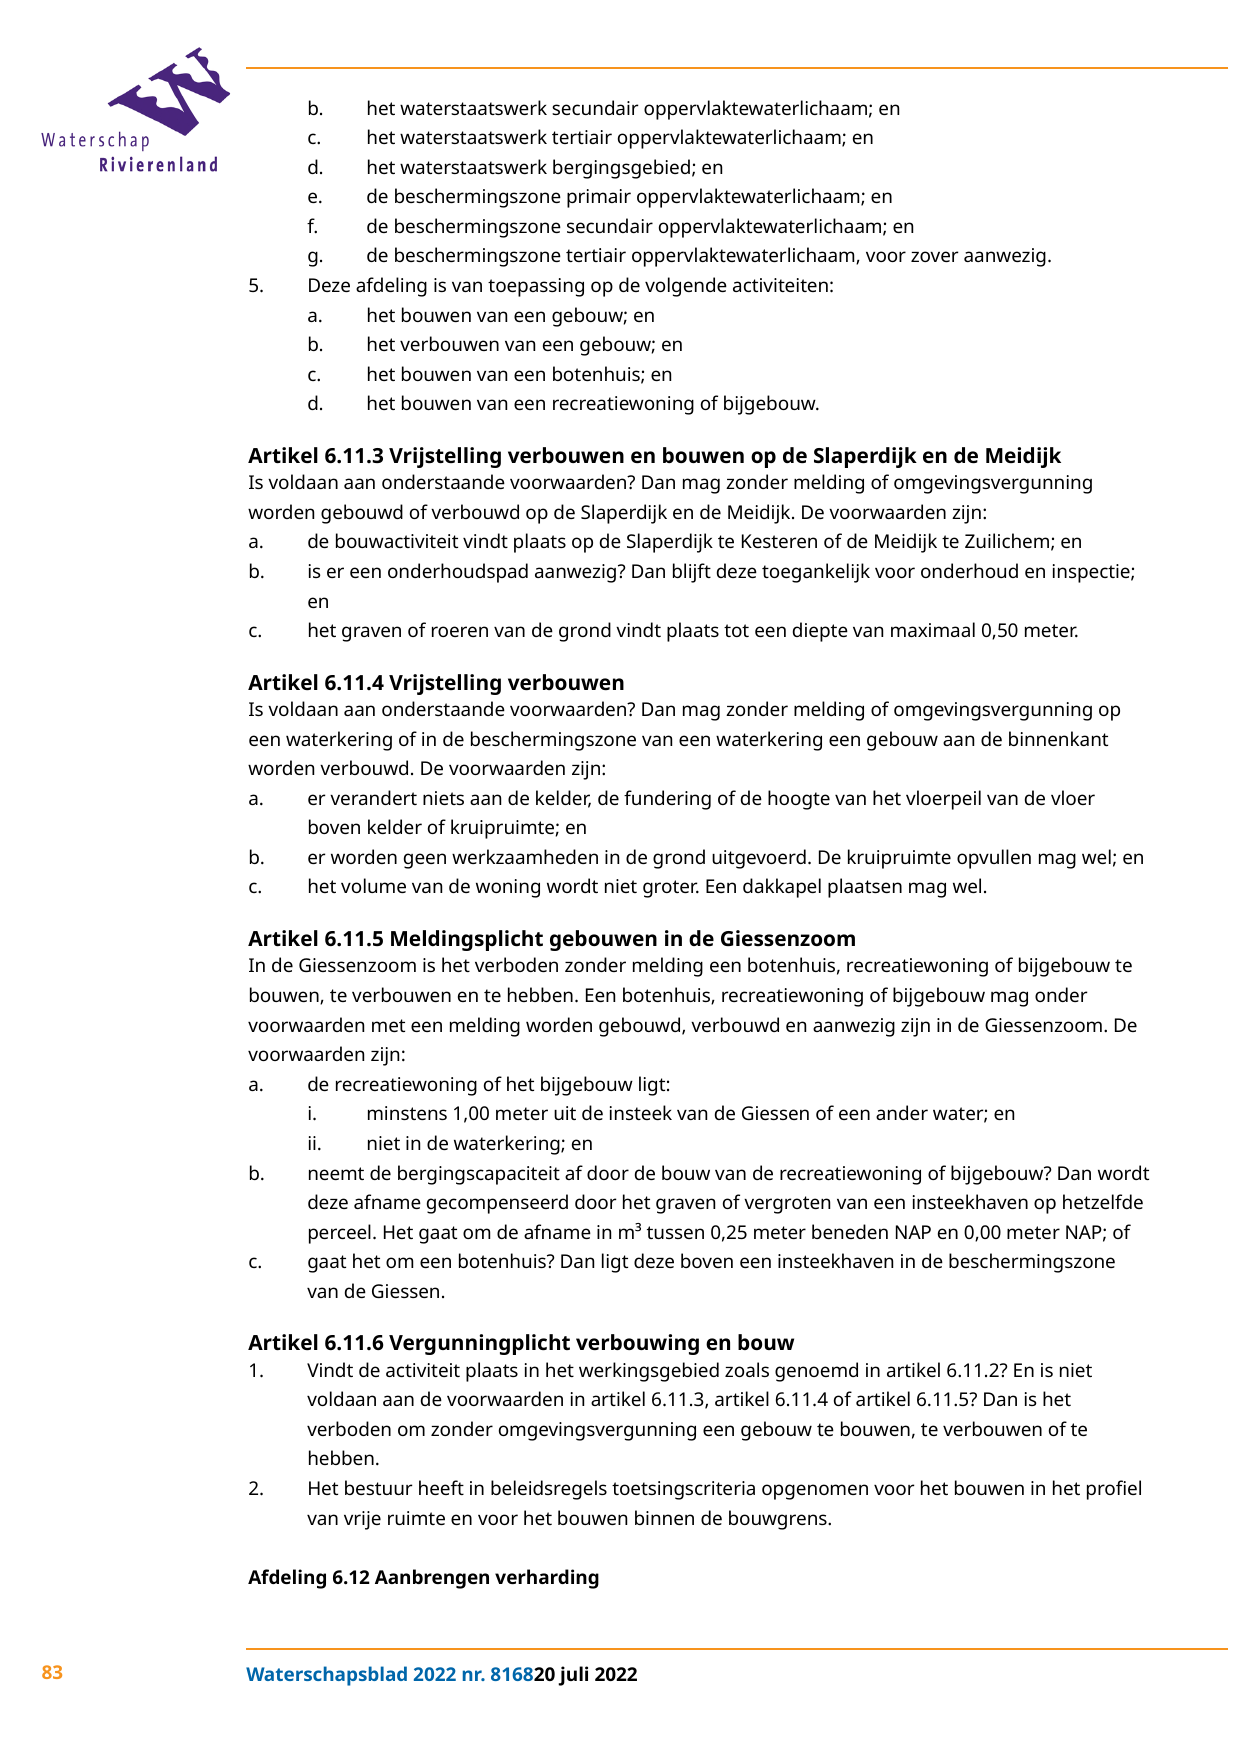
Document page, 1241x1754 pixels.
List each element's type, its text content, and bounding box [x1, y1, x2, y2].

list het graven of roeren van de grond vindt plaats tot een diepte van maximaal 0,50 meter. [248, 617, 1152, 643]
list niet in de waterkering; en [307, 1130, 1152, 1156]
list het verbouwen van een gebouw; en [307, 331, 1152, 357]
list neemt de bergingscapaciteit af door de bouw van de recreatiewoning of bijgebouw? Dan wordt deze afname gecompenseerd door het graven of vergroten van een insteekhaven op hetzelfde perceel. Het gaat om de afname in m³ tussen 0,25 meter beneden NAP en 0,00 meter NAP; of [248, 1160, 1152, 1244]
list de bouwactiviteit vindt plaats op de Slaperdijk te Kesteren of de Meidijk te Zuilichem; en [248, 529, 1152, 554]
list Vindt de activiteit plaats in het werkingsgebied zoals genoemd in artikel 6.11.2? En is niet voldaan aan de voorwaarden in artikel 6.11.3, artikel 6.11.4 of artikel 6.11.5? Dan is het verboden om zonder omgevingsvergunning een gebouw te bouwen, te verbouwen of te hebben. [248, 1357, 1152, 1471]
list de beschermingszone tertiair oppervlaktewaterlichaam, voor zover aanwezig. [307, 243, 1152, 268]
list Het bestuur heeft in beleidsregels toetsingscriteria opgenomen voor het bouwen in het profiel van vrije ruimte en voor het bouwen binnen de bouwgrens. [248, 1475, 1152, 1531]
list het bouwen van een gebouw; en [307, 302, 1152, 328]
list het waterstaatswerk bergingsgebied; en [307, 154, 1152, 180]
list is er een onderhoudspad aanwezig? Dan blijft deze toegankelijk voor onderhoud en inspectie; en [248, 558, 1152, 613]
list minstens 1,00 meter uit de insteek van de Giessen of een ander water; en [307, 1101, 1152, 1126]
list het waterstaatswerk tertiair oppervlaktewaterlichaam; en [307, 124, 1152, 150]
text Artikel 6.11.4 Vrijstelling verbouwen [248, 668, 1152, 696]
list gaat het om een botenhuis? Dan ligt deze boven een insteekhaven in de beschermingszone van de Giessen. [248, 1248, 1152, 1304]
list het bouwen van een botenhuis; en [307, 361, 1152, 387]
text Is voldaan aan onderstaande voorwaarden? Dan mag zonder melding of omgevingsvergunning worden gebouwd of verbouwd op de Slaperdijk en de Meidijk. De voorwaarden zijn: [248, 469, 1152, 525]
list Deze afdeling is van toepassing op de volgende activiteiten: [248, 272, 1152, 298]
text Artikel 6.11.6 Vergunningplicht verbouwing en bouw [248, 1328, 1152, 1357]
list het volume van de woning wordt niet groter. Een dakkapel plaatsen mag wel. [248, 874, 1152, 899]
list het waterstaatswerk secundair oppervlaktewaterlichaam; en [307, 95, 1152, 121]
picture [41, 47, 231, 172]
text Is voldaan aan onderstaande voorwaarden? Dan mag zonder melding of omgevingsvergunning op een waterkering of in de beschermingszone van een waterkering een gebouw aan de binnenkant worden verbouwd. De voorwaarden zijn: [248, 696, 1152, 781]
list de beschermingszone secundair oppervlaktewaterlichaam; en [307, 213, 1152, 239]
text In de Giessenzoom is het verboden zonder melding een botenhuis, recreatiewoning of bijgebouw te bouwen, te verbouwen en te hebben. Een botenhuis, recreatiewoning of bijgebouw mag onder voorwaarden met een melding worden gebouwd, verbouwd en aanwezig zijn in de Giessenzoom. De voorwaarden zijn: [248, 953, 1152, 1067]
text Artikel 6.11.5 Meldingsplicht gebouwen in de Giessenzoom [248, 924, 1152, 953]
text Afdeling 6.12 Aanbrengen verharding [248, 1564, 1152, 1590]
list het bouwen van een recreatiewoning of bijgebouw. [307, 391, 1152, 416]
list de recreatiewoning of het bijgebouw ligt: [248, 1071, 1152, 1097]
list de beschermingszone primair oppervlaktewaterlichaam; en [307, 183, 1152, 209]
list er worden geen werkzaamheden in de grond uitgevoerd. De kruipruimte opvullen mag wel; en [248, 844, 1152, 870]
list er verandert niets aan de kelder, de fundering of de hoogte van het vloerpeil van de vloer boven kelder of kruipruimte; en [248, 785, 1152, 840]
text Artikel 6.11.3 Vrijstelling verbouwen en bouwen op de Slaperdijk en de Meidijk [248, 441, 1152, 469]
